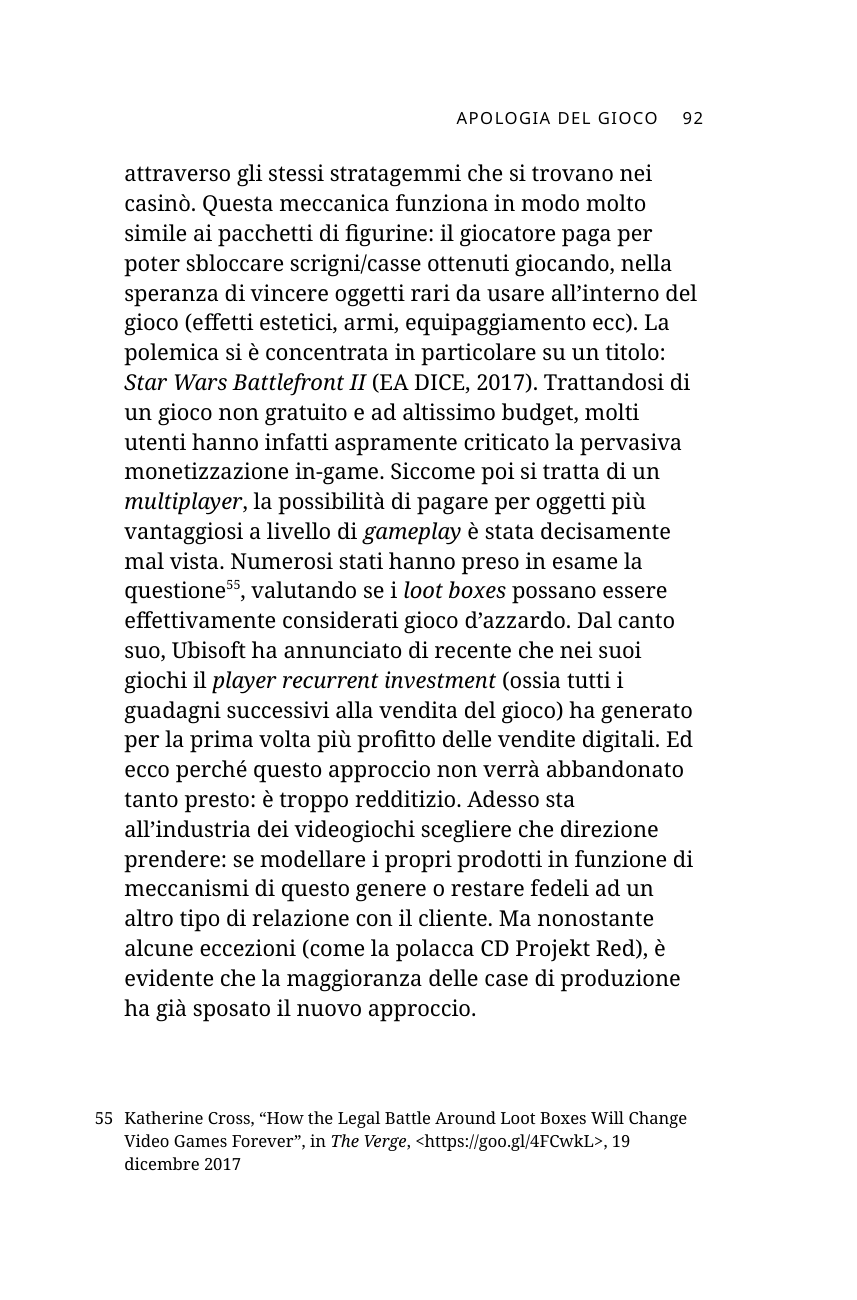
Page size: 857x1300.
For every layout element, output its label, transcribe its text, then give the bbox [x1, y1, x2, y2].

text attraverso gli stessi stratagemmi che si trovano nei casinò. Questa meccanica funziona in modo molto simile ai pacchetti di figurine: il giocatore paga per poter sbloccare scrigni/casse ottenuti giocando, nella speranza di vincere oggetti rari da usare all’interno del gioco (effetti estetici, armi, equipaggiamento ecc). La polemica si è concentrata in particolare su un titolo: Star Wars Battlefront II (EA DICE, 2017). Trattandosi di un gioco non gratuito e ad altissimo budget, molti utenti hanno infatti aspramente criticato la pervasiva monetizzazione in-game. Siccome poi si tratta di un multiplayer, la possibilità di pagare per oggetti più vantaggiosi a livello di gameplay è stata decisamente mal vista. Numerosi stati hanno preso in esame la questione, valutando se i loot boxes possano essere effettivamente considerati gioco d’azzardo. Dal canto suo, Ubisoft ha annunciato di recente che nei suoi giochi il player recurrent investment (ossia tutti i guadagni successivi alla vendita del gioco) ha generato per la prima volta più profitto delle vendite digitali. Ed ecco perché questo approccio non verrà abbandonato tanto presto: è troppo redditizio. Adesso sta all’industria dei videogiochi scegliere che direzione prendere: se modellare i propri prodotti in funzione di meccanismi di questo genere o restare fedeli ad un altro tipo di relazione con il cliente. Ma nonostante alcune eccezioni (come la polacca CD Projekt Red), è evidente che la maggioranza delle case di produzione ha già sposato il nuovo approccio. [124, 158, 703, 1022]
text Katherine Cross, “How the Legal Battle Around Loot Boxes Will Change Video Games Forever”, in The Verge, <https://goo.gl/4FCwkL>, 19 dicembre 2017 [94, 1107, 703, 1175]
